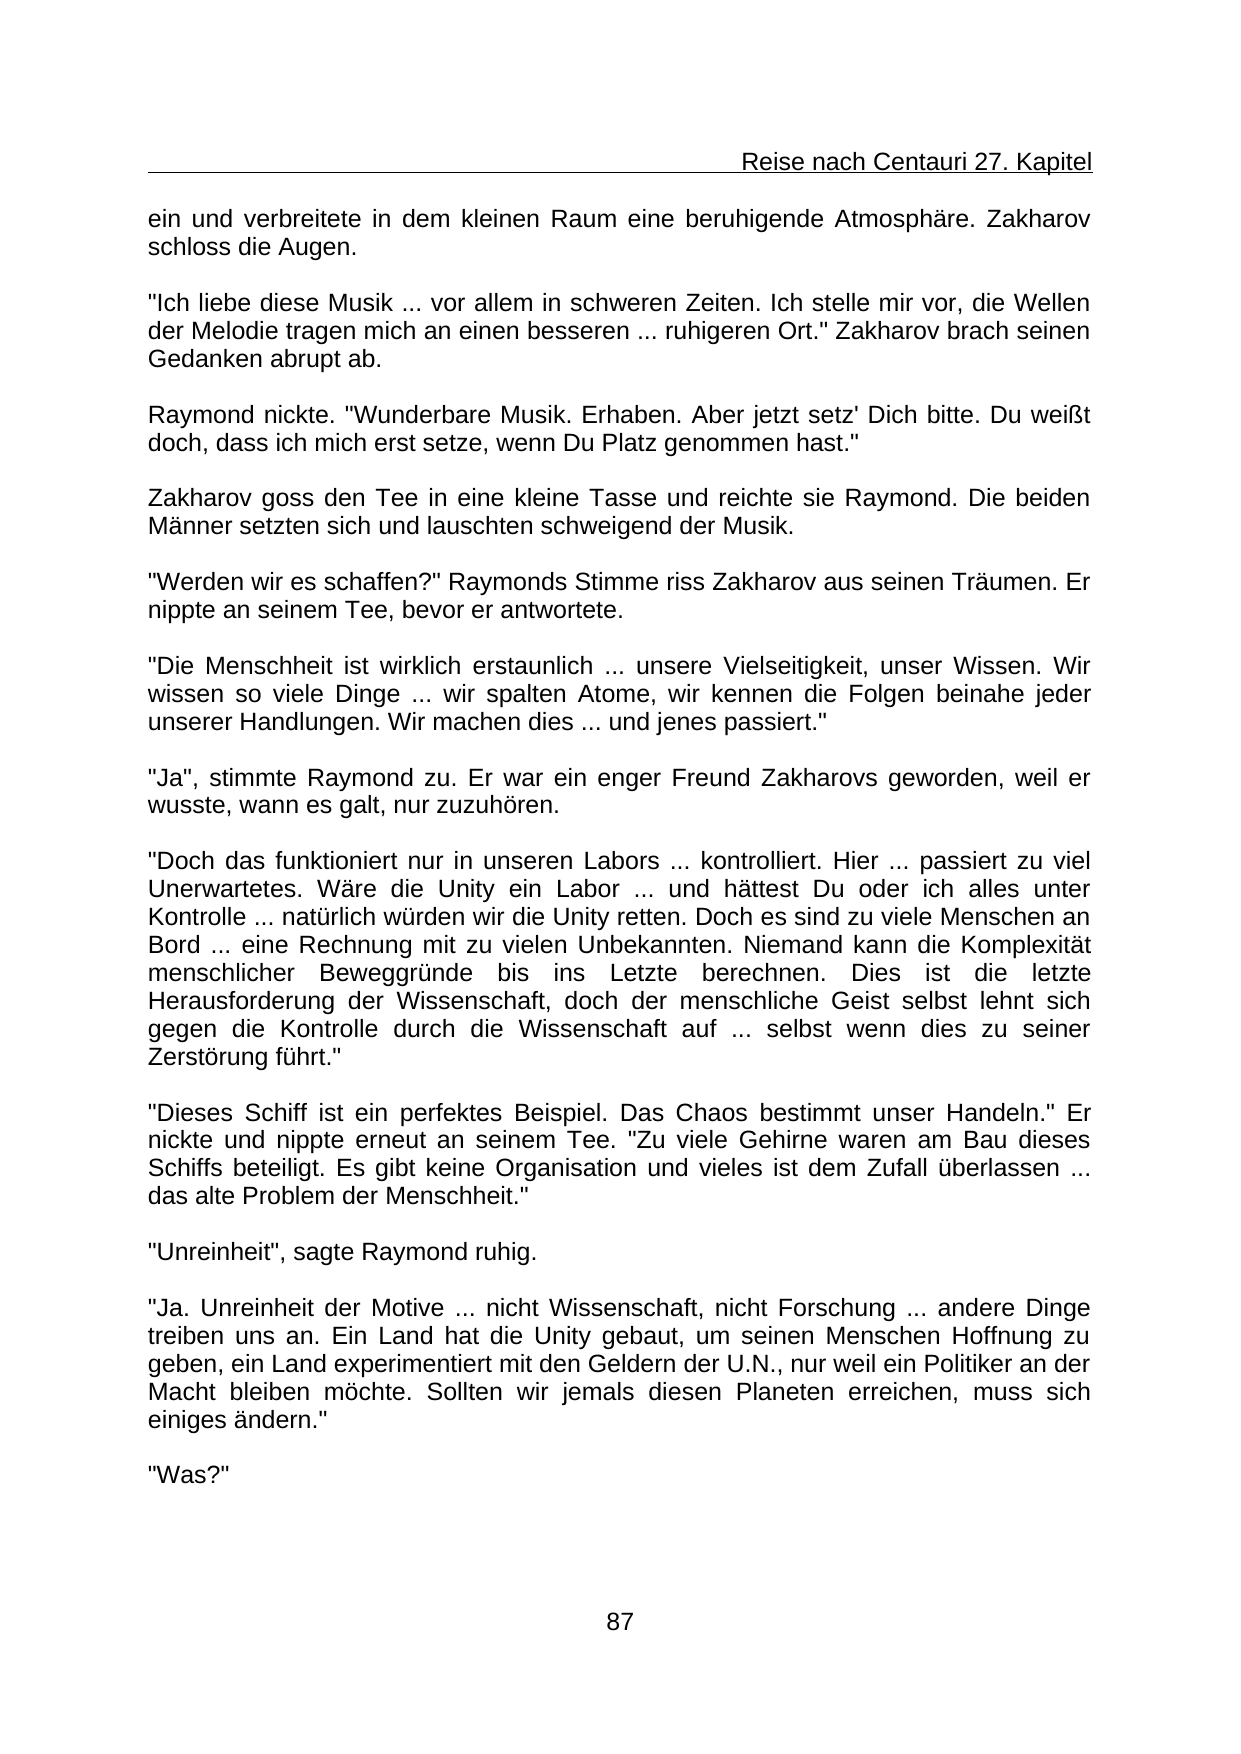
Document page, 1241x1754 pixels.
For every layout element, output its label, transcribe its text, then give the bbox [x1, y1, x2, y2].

text "Ja", stimmte Raymond zu. Er war ein enger Freund Zakharovs geworden, weil er wusste, wann es galt, nur zuzuhören. [148, 763, 1092, 819]
text "Dieses Schiff ist ein perfektes Beispiel. Das Chaos bestimmt unser Handeln." Er nickte und nippte erneut an seinem Tee. "Zu viele Gehirne waren am Bau dieses Schiffs beteiligt. Es gibt keine Organisation und vieles ist dem Zufall überlassen ... das alte Problem der Menschheit." [148, 1098, 1092, 1210]
text Zakharov goss den Tee in eine kleine Tasse und reichte sie Raymond. Die beiden Männer setzten sich und lauschten schweigend der Musik. [148, 484, 1092, 540]
text ein und verbreitete in dem kleinen Raum eine beruhigende Atmosphäre. Zakharov schloss die Augen. [148, 205, 1092, 261]
text "Ich liebe diese Musik ... vor allem in schweren Zeiten. Ich stelle mir vor, die Wellen der Melodie tragen mich an einen besseren ... ruhigeren Ort." Zakharov brach seinen Gedanken abrupt ab. [148, 289, 1092, 372]
text "Werden wir es schaffen?" Raymonds Stimme riss Zakharov aus seinen Träumen. Er nippte an seinem Tee, bevor er antwortete. [148, 568, 1092, 624]
text "Ja. Unreinheit der Motive ... nicht Wissenschaft, nicht Forschung ... andere Dinge treiben uns an. Ein Land hat die Unity gebaut, um seinen Menschen Hoffnung zu geben, ein Land experimentiert mit den Geldern der U.N., nur weil ein Politiker an der Macht bleiben möchte. Sollten wir jemals diesen Planeten erreichen, muss sich einiges ändern." [148, 1294, 1092, 1433]
text "Die Menschheit ist wirklich erstaunlich ... unsere Vielseitigkeit, unser Wissen. Wir wissen so viele Dinge ... wir spalten Atome, wir kennen die Folgen beinahe jeder unserer Handlungen. Wir machen dies ... und jenes passiert." [148, 652, 1092, 735]
text Raymond nickte. "Wunderbare Musik. Erhaben. Aber jetzt setz' Dich bitte. Du weißt doch, dass ich mich erst setze, wenn Du Platz genommen hast." [148, 400, 1092, 456]
text "Unreinheit", sagte Raymond ruhig. [148, 1238, 1092, 1266]
text "Was?" [148, 1461, 1092, 1489]
text "Doch das funktioniert nur in unseren Labors ... kontrolliert. Hier ... passiert zu viel Unerwartetes. Wäre die Unity ein Labor ... und hättest Du oder ich alles unter Kontrolle ... natürlich würden wir die Unity retten. Doch es sind zu viele Menschen an Bord ... eine Rechnung mit zu vielen Unbekannten. Niemand kann die Komplexität menschlicher Beweggründe bis ins Letzte berechnen. Dies ist die letzte Herausforderung der Wissenschaft, doch der menschliche Geist selbst lehnt sich gegen die Kontrolle durch die Wissenschaft auf ... selbst wenn dies zu seiner Zerstörung führt." [148, 847, 1092, 1070]
